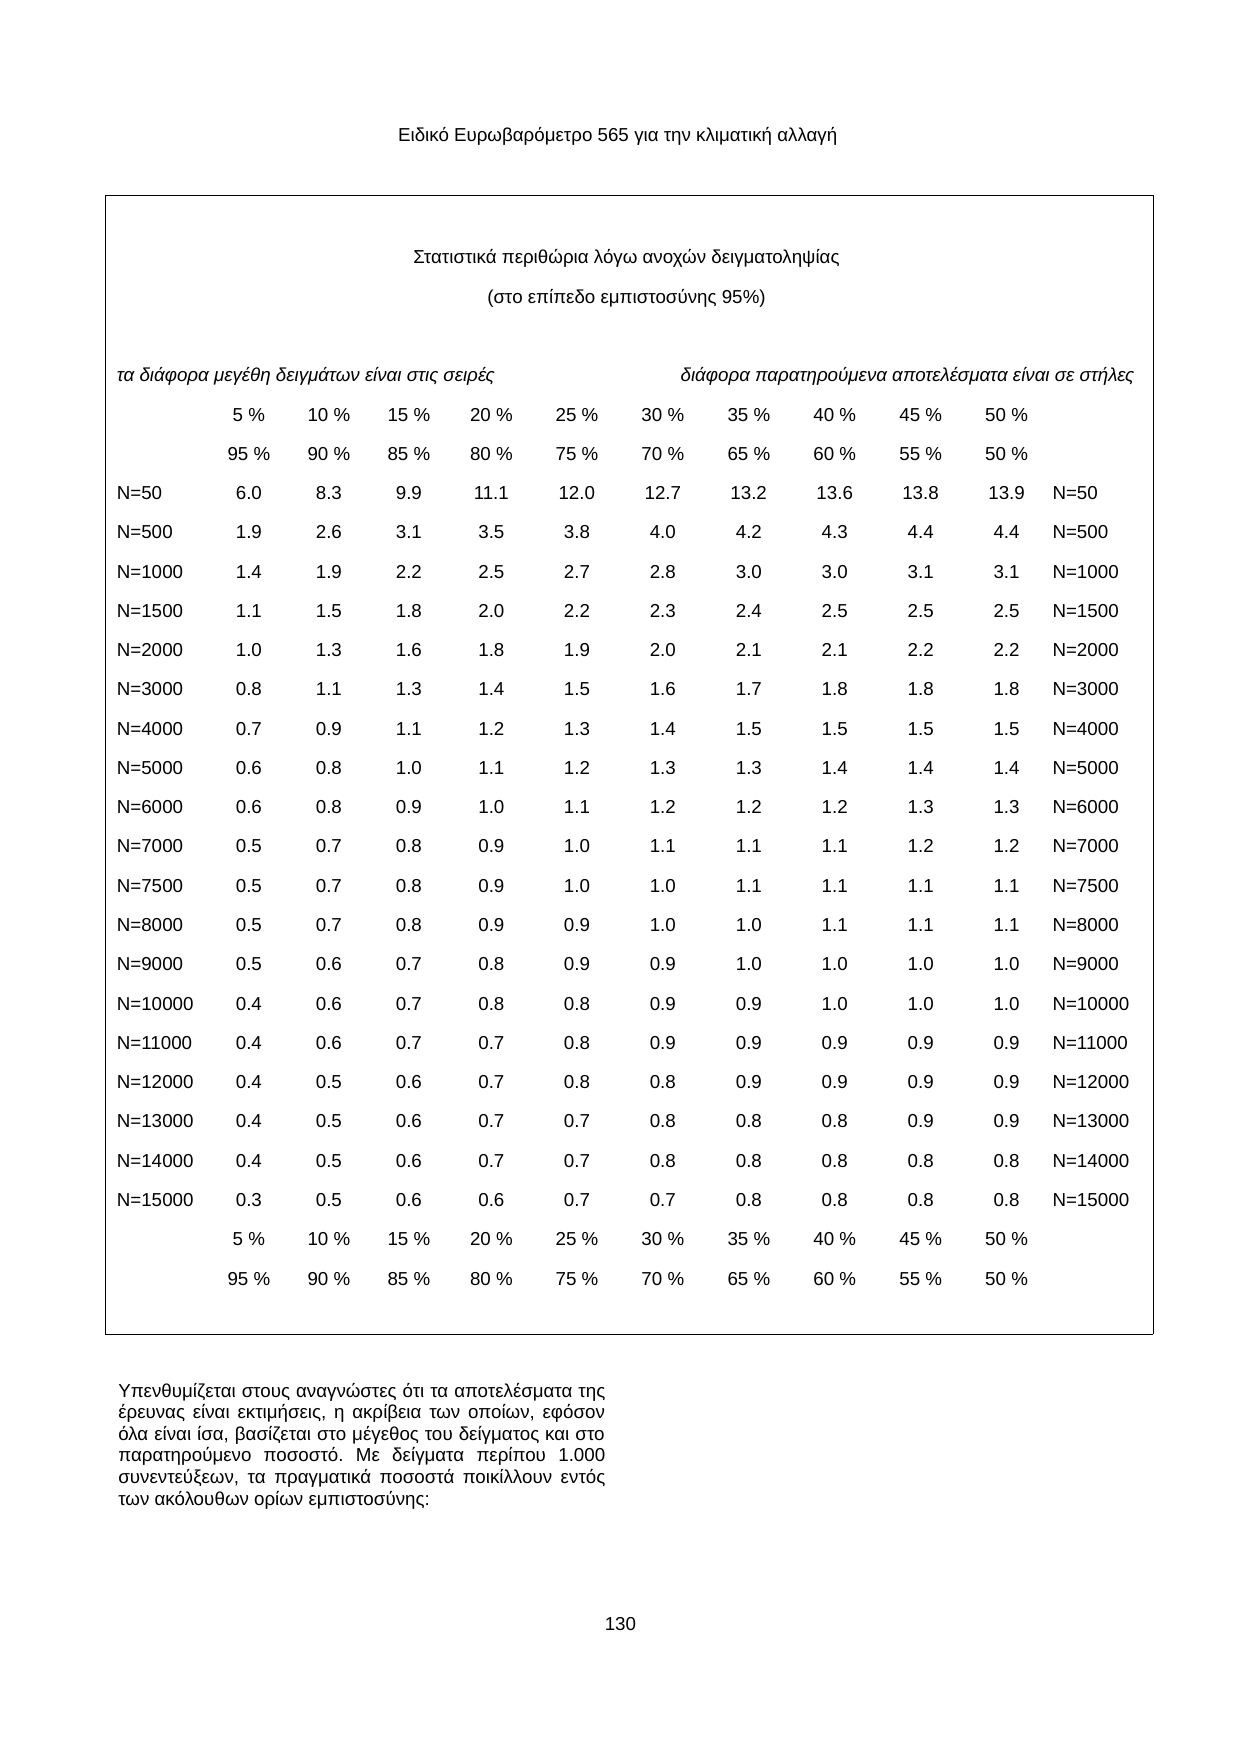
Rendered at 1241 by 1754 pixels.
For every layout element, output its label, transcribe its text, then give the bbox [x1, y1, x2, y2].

table_cell 1,8 [449, 630, 534, 669]
table_cell 1,1 [791, 905, 877, 944]
table_cell 1,5 [289, 591, 368, 630]
table_cell 0,6 [369, 1062, 448, 1101]
table_cell 0,6 [289, 1023, 368, 1062]
table_cell 1,0 [791, 944, 877, 983]
table_cell Ν=1000 [114, 552, 208, 591]
table_cell 0,5 [209, 944, 288, 983]
table_cell 0,8 [791, 1101, 877, 1141]
table_cell 2,5 [963, 591, 1049, 630]
table_cell 4,4 [878, 512, 963, 552]
table_cell 0,9 [449, 826, 534, 866]
table_cell 30 % [620, 1219, 706, 1258]
table_cell [1049, 1259, 1144, 1298]
table_cell 2,0 [620, 630, 706, 669]
table_cell 1,1 [534, 787, 619, 826]
table_cell 0,9 [878, 1023, 963, 1062]
table_cell 0,7 [369, 944, 448, 983]
table_cell 25 % [534, 1219, 619, 1258]
table_cell 5 % [209, 1219, 288, 1258]
table_cell 0,5 [209, 866, 288, 905]
table_cell 2,0 [449, 591, 534, 630]
table_cell 1,1 [706, 866, 791, 905]
table_cell N=11000 [1049, 1023, 1144, 1062]
table_cell 50 % [963, 395, 1049, 434]
table_cell 0,8 [878, 1180, 963, 1219]
table_cell 0,5 [289, 1101, 368, 1141]
table_cell 50 % [963, 434, 1049, 473]
table_cell 0,6 [209, 787, 288, 826]
table_cell 0,9 [449, 905, 534, 944]
table_cell 95 % [209, 1259, 288, 1298]
table_cell 0,7 [449, 1141, 534, 1180]
table_cell N=50 [1049, 473, 1144, 512]
table_cell 0,9 [878, 1101, 963, 1141]
table_cell [114, 1219, 208, 1258]
table_cell 4,4 [963, 512, 1049, 552]
table_cell Ν=4000 [1049, 709, 1144, 748]
table_cell 0,4 [209, 1062, 288, 1101]
table_cell [369, 316, 448, 355]
table_cell [114, 277, 208, 316]
table_cell 2,5 [791, 591, 877, 630]
table_cell 1,9 [289, 552, 368, 591]
table_cell 1,1 [878, 866, 963, 905]
table_cell 65 % [706, 1259, 791, 1298]
table_cell 8,3 [289, 473, 368, 512]
table_cell 1,0 [963, 984, 1049, 1023]
table_cell 0,8 [289, 787, 368, 826]
table_cell 0,5 [209, 905, 288, 944]
table_cell 2,2 [369, 552, 448, 591]
table_cell [1049, 434, 1144, 473]
table_cell Ν=12000 [1049, 1062, 1144, 1101]
table_cell 4,3 [791, 512, 877, 552]
table_cell 55 % [878, 1259, 963, 1298]
table_cell 6,0 [209, 473, 288, 512]
table_cell N=7000 [114, 826, 208, 866]
table_cell 0,4 [209, 1023, 288, 1062]
table_cell 2,2 [534, 591, 619, 630]
table_cell 0,7 [289, 905, 368, 944]
table_cell [1049, 395, 1144, 434]
table_cell 1,1 [369, 709, 448, 748]
table_cell 1,5 [791, 709, 877, 748]
table_cell (στο επίπεδο εμπιστοσύνης 95%) [209, 277, 1049, 316]
table_cell N=2000 [1049, 630, 1144, 669]
table_cell 0,9 [534, 944, 619, 983]
table_cell 1,4 [963, 748, 1049, 787]
table_cell 3,1 [878, 552, 963, 591]
table_cell 0,8 [878, 1141, 963, 1180]
table_cell 1,6 [369, 630, 448, 669]
table_cell [114, 434, 208, 473]
table_cell 1,0 [449, 787, 534, 826]
table_cell [791, 316, 877, 355]
text Υπενθυμίζεται στους αναγνώστες ότι τα αποτελέσματα της έρευνας είναι εκτιμήσεις, η ακρίβεια των οποίων, εφόσον όλα είναι ίσα, βασίζεται στο μέγεθος του δείγματος και στο παρατηρούμενο ποσοστό. Με δείγματα περίπου 1.000 συνεντεύξεων, τα πραγματικά ποσοστά ποικίλλουν εντός των ακόλουθων ορίων εμπιστοσύνης: [118, 1379, 605, 1509]
table_cell 0,7 [449, 1101, 534, 1141]
table_cell 0,9 [620, 984, 706, 1023]
table_cell N=6000 [1049, 787, 1144, 826]
table_cell 2,5 [878, 591, 963, 630]
table_cell 1,2 [620, 787, 706, 826]
table_cell 0,9 [620, 944, 706, 983]
table_cell 0,9 [791, 1023, 877, 1062]
table_cell 0,9 [706, 1023, 791, 1062]
table_cell 3,1 [963, 552, 1049, 591]
table_cell 1,3 [878, 787, 963, 826]
table_cell N=9000 [1049, 944, 1144, 983]
table_cell 0,8 [449, 984, 534, 1023]
table_cell 45 % [878, 395, 963, 434]
table_cell 35 % [706, 1219, 791, 1258]
table_cell N=10000 [1049, 984, 1144, 1023]
table_cell 0,7 [369, 1023, 448, 1062]
table_cell 95 % [209, 434, 288, 473]
table_cell 0,8 [706, 1141, 791, 1180]
table_cell 3,1 [369, 512, 448, 552]
table_cell 40 % [791, 1219, 877, 1258]
table_cell 0,4 [209, 984, 288, 1023]
table_cell 0,7 [289, 866, 368, 905]
table_cell 0,6 [289, 944, 368, 983]
table_cell 35 % [706, 395, 791, 434]
table_cell 0,6 [369, 1101, 448, 1141]
table_cell 0,8 [209, 669, 288, 709]
table_cell [114, 395, 208, 434]
table_cell 1,0 [209, 630, 288, 669]
table_cell 0,6 [289, 984, 368, 1023]
table_cell 5 % [209, 395, 288, 434]
table_cell 0,6 [369, 1141, 448, 1180]
table_cell 0,4 [209, 1141, 288, 1180]
table_cell 2,2 [878, 630, 963, 669]
table_cell 0,6 [369, 1180, 448, 1219]
table_header Στατιστικά περιθώρια λόγω ανοχών δειγματοληψίας [209, 238, 1049, 277]
table_cell 0,7 [620, 1180, 706, 1219]
table_cell 3,0 [791, 552, 877, 591]
table_cell 1,1 [963, 866, 1049, 905]
table_cell 2,3 [620, 591, 706, 630]
table_cell 2,1 [791, 630, 877, 669]
table_cell N=500 [1049, 512, 1144, 552]
table_cell τα διάφορα μεγέθη δειγμάτων είναι στις σειρές [114, 355, 534, 394]
table_cell N=500 [114, 512, 208, 552]
table_cell 1,0 [706, 905, 791, 944]
table_cell 1,2 [706, 787, 791, 826]
table_cell [878, 316, 963, 355]
table_cell [114, 316, 208, 355]
table_cell 1,0 [878, 984, 963, 1023]
table_cell 1,2 [449, 709, 534, 748]
table_cell N=9000 [114, 944, 208, 983]
table_cell 1,5 [878, 709, 963, 748]
table_cell 60 % [791, 434, 877, 473]
table_cell 0,8 [620, 1141, 706, 1180]
table_cell 0,8 [369, 905, 448, 944]
table_cell 0,8 [620, 1062, 706, 1101]
table_cell [1049, 1219, 1144, 1258]
table_cell 0,9 [963, 1062, 1049, 1101]
table_cell 1,6 [620, 669, 706, 709]
table_cell 0,3 [209, 1180, 288, 1219]
table_cell 1,0 [791, 984, 877, 1023]
table_cell 45 % [878, 1219, 963, 1258]
table_cell 55 % [878, 434, 963, 473]
table_cell 0,8 [289, 748, 368, 787]
table_cell [706, 316, 791, 355]
table_cell 1,0 [369, 748, 448, 787]
table_cell διάφορα παρατηρούμενα αποτελέσματα είναι σε στήλες [620, 355, 1144, 394]
table_cell 0,8 [791, 1141, 877, 1180]
table_cell [114, 1259, 208, 1298]
table_cell 1,1 [791, 826, 877, 866]
table_cell 1,4 [791, 748, 877, 787]
table_cell 85 % [369, 434, 448, 473]
table_cell Ν=14000 [114, 1141, 208, 1180]
table_cell [209, 316, 288, 355]
table_cell 0,9 [706, 984, 791, 1023]
table_cell 70 % [620, 434, 706, 473]
table_cell 40 % [791, 395, 877, 434]
table_cell 0,7 [534, 1141, 619, 1180]
table_cell N=2000 [114, 630, 208, 669]
table_cell 1,0 [706, 944, 791, 983]
table_cell 25 % [534, 395, 619, 434]
table_cell 85 % [369, 1259, 448, 1298]
table_cell 0,7 [449, 1023, 534, 1062]
table_cell [534, 355, 619, 394]
table_cell Ν=1500 [1049, 591, 1144, 630]
table_cell 1,3 [963, 787, 1049, 826]
table_cell 13,8 [878, 473, 963, 512]
table_cell Ν=1000 [1049, 552, 1144, 591]
table_cell 0,9 [449, 866, 534, 905]
table_cell 1,3 [706, 748, 791, 787]
table_cell 0,8 [369, 866, 448, 905]
table_cell [449, 316, 534, 355]
table_cell 1,1 [449, 748, 534, 787]
table_cell 1,7 [706, 669, 791, 709]
table_cell 1,4 [878, 748, 963, 787]
table_cell 1,8 [878, 669, 963, 709]
table_cell 0,8 [706, 1101, 791, 1141]
table_cell 0,9 [878, 1062, 963, 1101]
table_cell 13,2 [706, 473, 791, 512]
table_cell 80 % [449, 1259, 534, 1298]
table_cell 1,1 [706, 826, 791, 866]
table_cell 0,8 [534, 1023, 619, 1062]
table_cell 30 % [620, 395, 706, 434]
table_cell 0,4 [209, 1101, 288, 1141]
table_cell 1,1 [289, 669, 368, 709]
table_cell 2,7 [534, 552, 619, 591]
table_cell 0,8 [534, 1062, 619, 1101]
table_cell 1,0 [534, 826, 619, 866]
table_cell 10 % [289, 395, 368, 434]
table_cell 50 % [963, 1219, 1049, 1258]
table_cell 1,8 [791, 669, 877, 709]
table_cell N=7000 [1049, 826, 1144, 866]
table_cell Ν=1500 [114, 591, 208, 630]
table_cell [1049, 277, 1144, 316]
table_cell 0,8 [449, 944, 534, 983]
table_cell 3,8 [534, 512, 619, 552]
table_cell Ν=5000 [1049, 748, 1144, 787]
table_cell 0,9 [620, 1023, 706, 1062]
table_cell N=10000 [114, 984, 208, 1023]
table_cell 1,3 [369, 669, 448, 709]
table_cell 0,5 [209, 826, 288, 866]
table_cell 0,6 [449, 1180, 534, 1219]
table_cell 2,1 [706, 630, 791, 669]
table_cell 1,0 [620, 866, 706, 905]
table_cell 2,4 [706, 591, 791, 630]
table_cell 1,1 [620, 826, 706, 866]
table_cell 0,5 [289, 1180, 368, 1219]
table_cell 1,0 [963, 944, 1049, 983]
table_cell Ν=7500 [114, 866, 208, 905]
table_cell N=8000 [114, 905, 208, 944]
table_cell 0,8 [791, 1180, 877, 1219]
table_cell N=3000 [114, 669, 208, 709]
table_cell 1,1 [878, 905, 963, 944]
table_cell 1,9 [209, 512, 288, 552]
table_header [1049, 238, 1144, 277]
table_cell 20 % [449, 395, 534, 434]
table_cell 1,9 [534, 630, 619, 669]
table_header [114, 238, 208, 277]
table_cell 1,0 [878, 944, 963, 983]
table_cell 0,9 [963, 1023, 1049, 1062]
table_cell 0,9 [369, 787, 448, 826]
table_cell 0,7 [369, 984, 448, 1023]
table_cell 75 % [534, 1259, 619, 1298]
table_cell 13,6 [791, 473, 877, 512]
table_cell 0,9 [791, 1062, 877, 1101]
table_cell [963, 316, 1049, 355]
table_cell 0,9 [534, 905, 619, 944]
table_cell 1,1 [791, 866, 877, 905]
table_cell 0,7 [449, 1062, 534, 1101]
table_cell 4,0 [620, 512, 706, 552]
table_cell 0,8 [963, 1180, 1049, 1219]
table_cell 0,7 [209, 709, 288, 748]
table_cell 2,5 [449, 552, 534, 591]
table_cell Ν=5000 [114, 748, 208, 787]
table_cell 1,0 [620, 905, 706, 944]
table_cell 0,7 [534, 1180, 619, 1219]
table_cell Ν=15000 [114, 1180, 208, 1219]
table_cell 15 % [369, 1219, 448, 1258]
table_cell 1,1 [209, 591, 288, 630]
table_cell 2,2 [963, 630, 1049, 669]
table_cell 1,2 [791, 787, 877, 826]
table_cell 1,2 [963, 826, 1049, 866]
table_cell Ν=15000 [1049, 1180, 1144, 1219]
table_cell 0,7 [534, 1101, 619, 1141]
table_cell 0,9 [963, 1101, 1049, 1141]
table_cell Ν=12000 [114, 1062, 208, 1101]
table_cell 0,7 [289, 826, 368, 866]
table_cell Ν=7500 [1049, 866, 1144, 905]
table_cell 1,8 [963, 669, 1049, 709]
table_cell 50 % [963, 1259, 1049, 1298]
table_cell 70 % [620, 1259, 706, 1298]
table_cell Ν=13000 [114, 1101, 208, 1141]
table_cell 15 % [369, 395, 448, 434]
table_cell 2,6 [289, 512, 368, 552]
table_cell 0,8 [369, 826, 448, 866]
table_cell [1049, 316, 1144, 355]
table_cell 0,6 [209, 748, 288, 787]
table_cell 1,4 [209, 552, 288, 591]
table_cell 12,7 [620, 473, 706, 512]
table_cell 1,3 [534, 709, 619, 748]
table_cell Ν=13000 [1049, 1101, 1144, 1141]
table_cell N=3000 [1049, 669, 1144, 709]
table_cell 13,9 [963, 473, 1049, 512]
table_cell 4,2 [706, 512, 791, 552]
table_cell [289, 316, 368, 355]
table_cell 75 % [534, 434, 619, 473]
table_cell 1,1 [963, 905, 1049, 944]
table_cell 0,9 [289, 709, 368, 748]
table_cell 2,8 [620, 552, 706, 591]
table_cell Ν=4000 [114, 709, 208, 748]
table_cell 1,5 [706, 709, 791, 748]
table_cell 1,2 [878, 826, 963, 866]
table_cell 12,0 [534, 473, 619, 512]
table_cell 1,4 [449, 669, 534, 709]
table_cell [620, 316, 706, 355]
table_cell Ν=14000 [1049, 1141, 1144, 1180]
table_cell 1,3 [289, 630, 368, 669]
table_cell N=8000 [1049, 905, 1144, 944]
table_cell 0,8 [620, 1101, 706, 1141]
table_cell 9,9 [369, 473, 448, 512]
table_cell 0,5 [289, 1141, 368, 1180]
table_cell 20 % [449, 1219, 534, 1258]
table_cell N=6000 [114, 787, 208, 826]
table_cell 80 % [449, 434, 534, 473]
table_cell 3,5 [449, 512, 534, 552]
table_cell 0,9 [706, 1062, 791, 1101]
table_cell 1,0 [534, 866, 619, 905]
table_cell 65 % [706, 434, 791, 473]
table_cell 1,5 [534, 669, 619, 709]
table_cell [534, 316, 619, 355]
table_cell 1,8 [369, 591, 448, 630]
table_cell 1,3 [620, 748, 706, 787]
table_cell 0,8 [706, 1180, 791, 1219]
table_cell 11,1 [449, 473, 534, 512]
table_cell 10 % [289, 1219, 368, 1258]
table_cell 1,5 [963, 709, 1049, 748]
table_cell 0,5 [289, 1062, 368, 1101]
table_cell 90 % [289, 1259, 368, 1298]
table_cell 0,8 [534, 984, 619, 1023]
table_cell N=50 [114, 473, 208, 512]
table_cell 90 % [289, 434, 368, 473]
table_cell 1,2 [534, 748, 619, 787]
table_cell 60 % [791, 1259, 877, 1298]
table_cell 1,4 [620, 709, 706, 748]
table_cell 3,0 [706, 552, 791, 591]
table_cell 0,8 [963, 1141, 1049, 1180]
table_cell N=11000 [114, 1023, 208, 1062]
